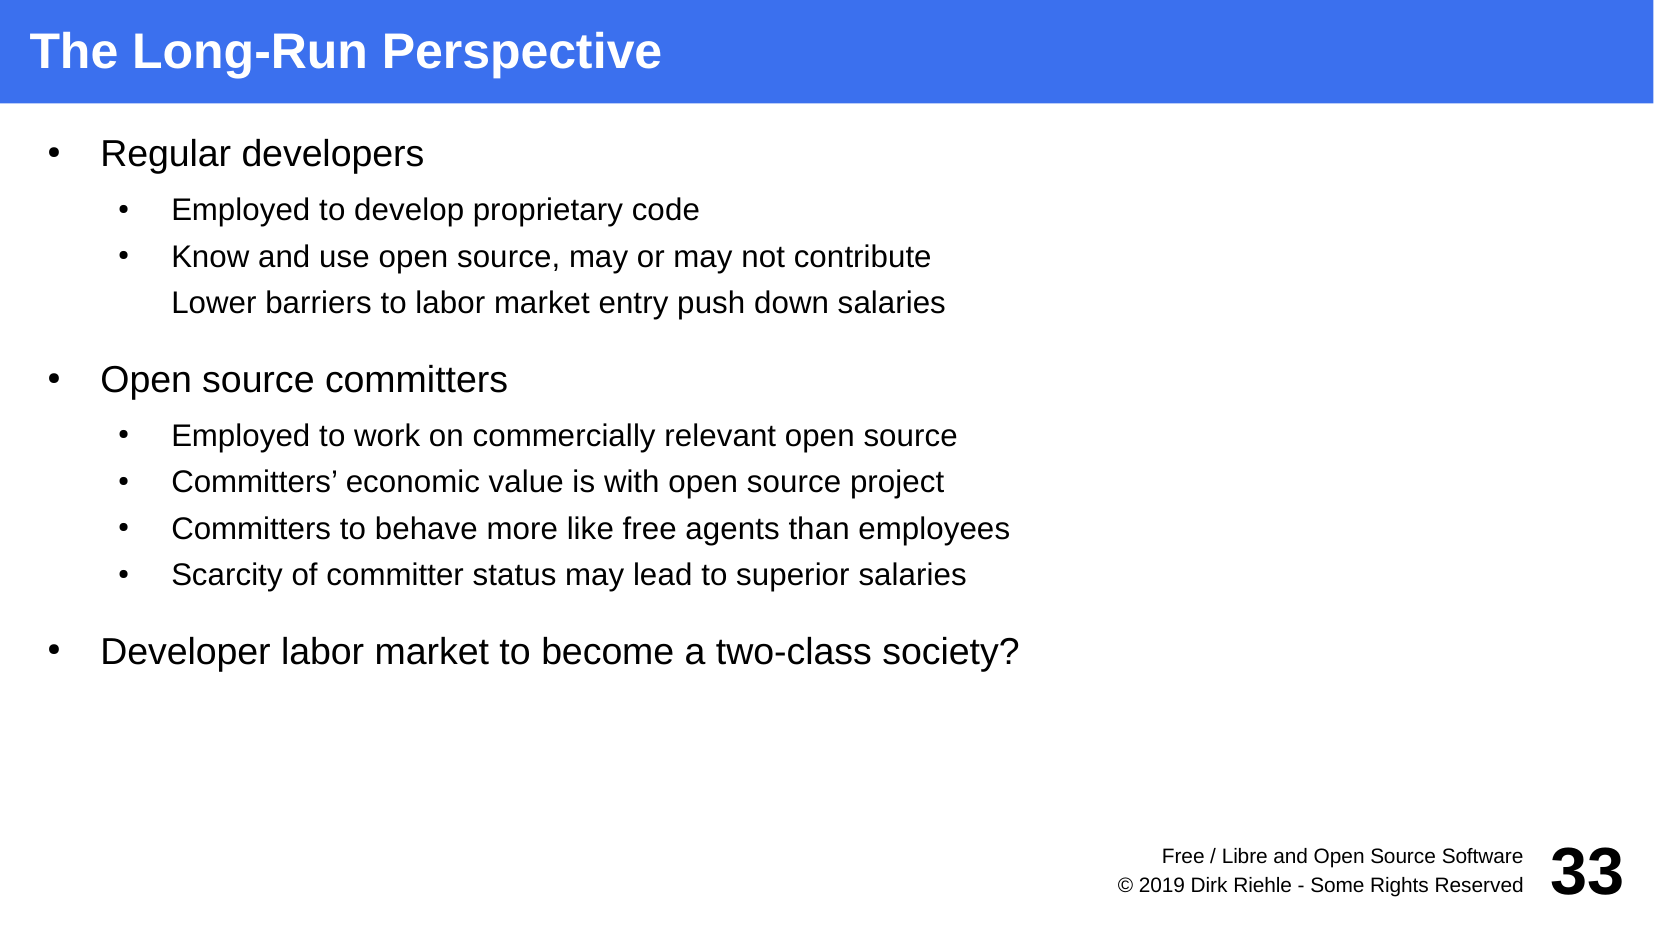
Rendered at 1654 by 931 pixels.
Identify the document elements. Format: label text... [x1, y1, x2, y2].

title The Long-Run Perspective [0, 0, 1654, 104]
list Regular developers Employed to develop proprietary code Know and use open source, may or may not contribute Lower barriers to labor market entry push down salaries Open source committers Employed to work on commercially relevant open source Committers’ economic value is with open source project Committers to behave more like free agents than employees Scarcity of committer status may lead to superior salaries Developer labor market to become a two-class society? [29, 132, 1625, 813]
